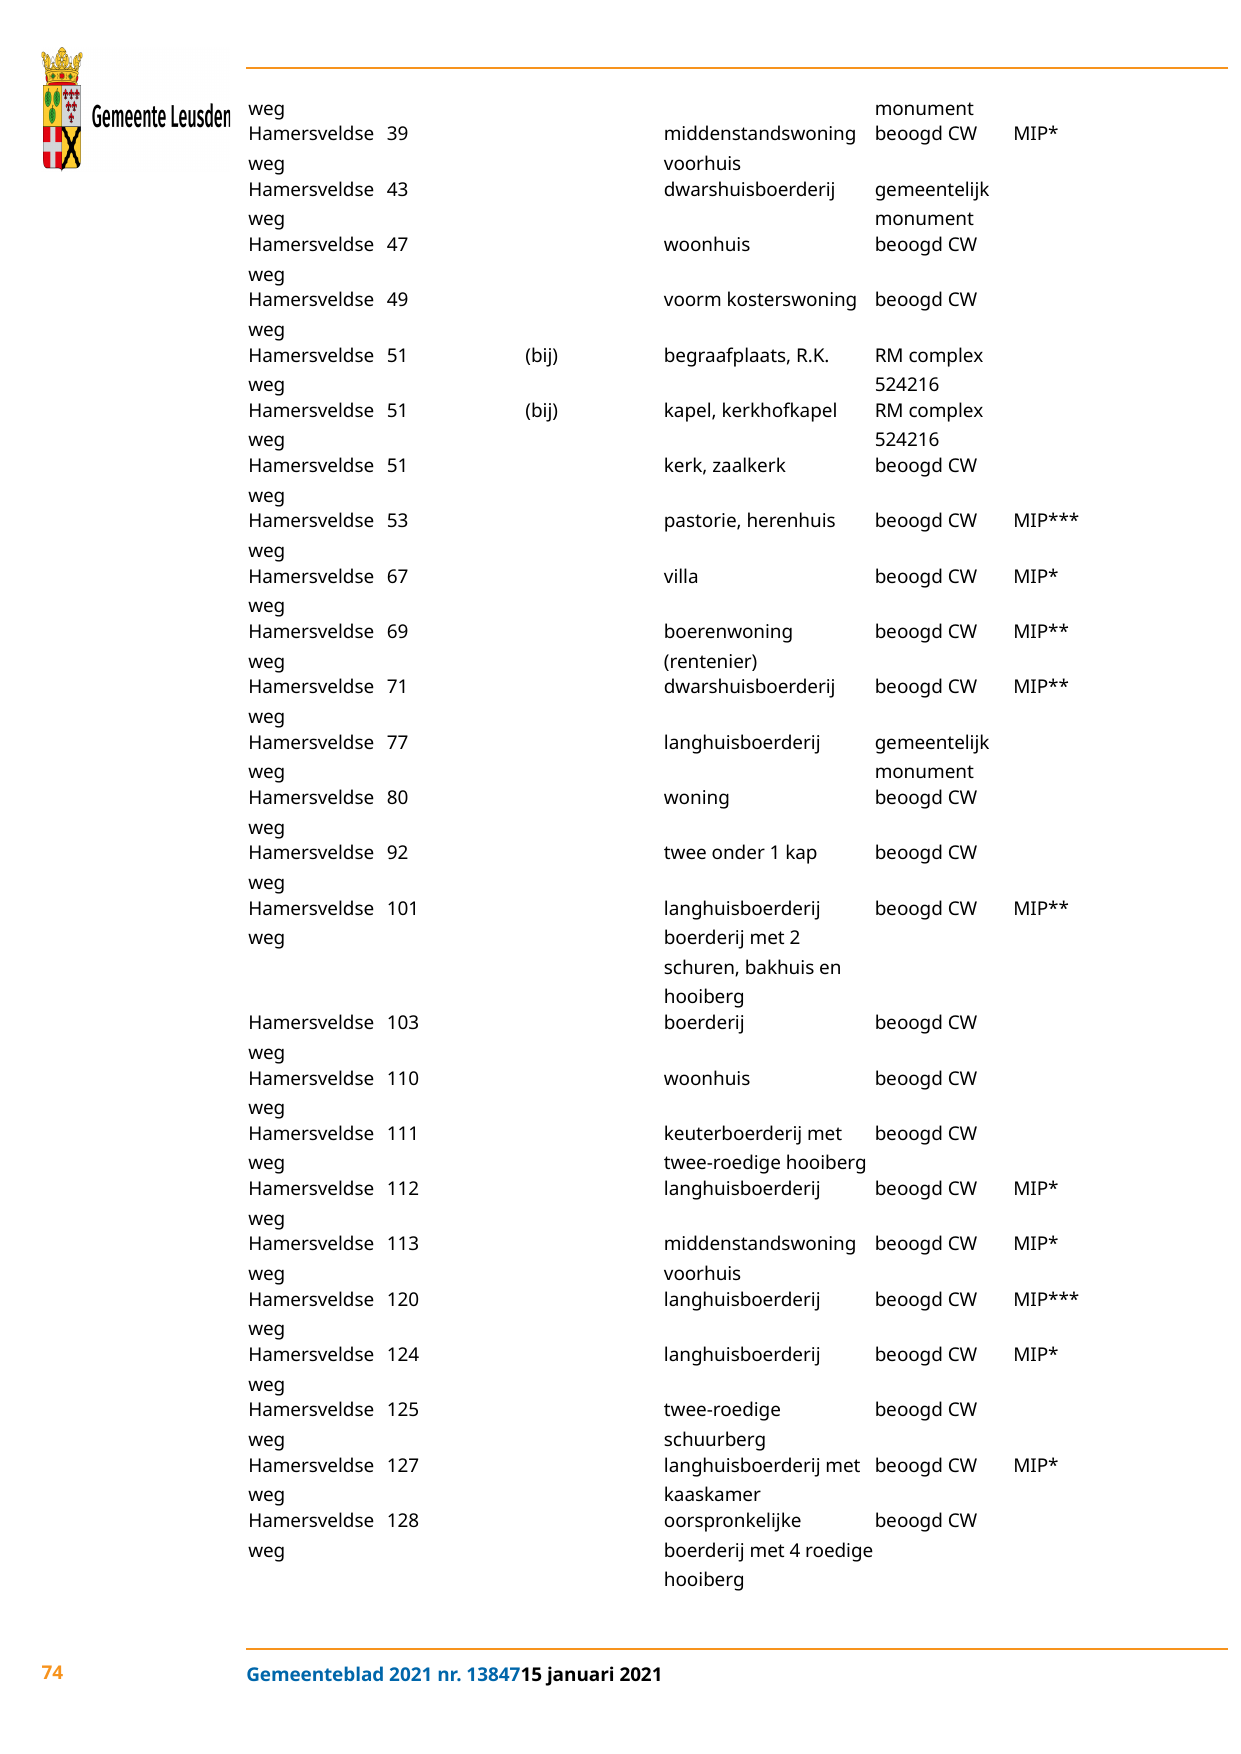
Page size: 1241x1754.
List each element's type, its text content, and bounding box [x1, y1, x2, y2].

table_cell MIP** [1013, 618, 1152, 674]
table_cell [1013, 1507, 1152, 1592]
table_cell Hamersveldseweg [248, 1120, 387, 1175]
table_cell langhuisboerderij [664, 1175, 874, 1231]
table_cell [525, 1065, 664, 1120]
table_cell [525, 729, 664, 784]
table_cell Hamersveldseweg [248, 1065, 387, 1120]
table_cell [1013, 729, 1152, 784]
table_cell 124 [387, 1341, 525, 1397]
table_cell (bij) [525, 342, 664, 397]
table_cell woning [664, 784, 874, 839]
table_cell beoogd CW [875, 286, 1013, 342]
table_cell 49 [387, 286, 525, 342]
table_cell langhuisboerderij met kaaskamer [664, 1452, 874, 1507]
table_cell [1013, 231, 1152, 286]
table_cell Hamersveldseweg [248, 342, 387, 397]
table_cell 69 [387, 618, 525, 674]
table_cell [525, 1507, 664, 1592]
table_cell [525, 563, 664, 618]
table_cell [1013, 784, 1152, 839]
table_cell 51 [387, 397, 525, 452]
table_cell MIP* [1013, 1341, 1152, 1397]
table_cell 101 [387, 895, 525, 1009]
table_cell 80 [387, 784, 525, 839]
table_cell MIP*** [1013, 508, 1152, 563]
table_cell kerk, zaalkerk [664, 453, 874, 508]
table_cell [525, 121, 664, 176]
table_cell [387, 95, 525, 121]
table_cell [525, 840, 664, 895]
table_cell 120 [387, 1286, 525, 1341]
table_cell Hamersveldseweg [248, 1452, 387, 1507]
table_cell beoogd CW [875, 453, 1013, 508]
table_cell 128 [387, 1507, 525, 1592]
table_cell [525, 1286, 664, 1341]
table_cell voorm kosterswoning [664, 286, 874, 342]
table_cell beoogd CW [875, 508, 1013, 563]
table_cell [525, 95, 664, 121]
table_cell 92 [387, 840, 525, 895]
picture [41, 47, 231, 172]
table_cell beoogd CW [875, 1286, 1013, 1341]
table_cell 67 [387, 563, 525, 618]
table_cell Hamersveldseweg [248, 1286, 387, 1341]
table_cell dwarshuisboerderij [664, 674, 874, 729]
table_cell [1013, 342, 1152, 397]
table_cell Hamersveldseweg [248, 508, 387, 563]
table_cell gemeentelijk monument [875, 176, 1013, 231]
table_cell [525, 674, 664, 729]
table_cell middenstandswoning voorhuis [664, 1231, 874, 1286]
table_cell beoogd CW [875, 1175, 1013, 1231]
table_cell Hamersveldseweg [248, 1507, 387, 1592]
table_cell [1013, 176, 1152, 231]
table_cell MIP* [1013, 1175, 1152, 1231]
table_cell [525, 1397, 664, 1452]
table_cell [1013, 286, 1152, 342]
table_cell [525, 286, 664, 342]
table_cell woonhuis [664, 231, 874, 286]
table_cell Hamersveldseweg [248, 1009, 387, 1065]
table_cell Hamersveldseweg [248, 1341, 387, 1397]
table_cell 39 [387, 121, 525, 176]
table_cell 51 [387, 342, 525, 397]
table_cell beoogd CW [875, 121, 1013, 176]
table_cell boerenwoning (rentenier) [664, 618, 874, 674]
table_cell boerderij [664, 1009, 874, 1065]
table_cell [1013, 1120, 1152, 1175]
table_cell beoogd CW [875, 784, 1013, 839]
table_cell RM complex 524216 [875, 397, 1013, 452]
table_cell Hamersveldseweg [248, 563, 387, 618]
table_cell 127 [387, 1452, 525, 1507]
table_cell Hamersveldseweg [248, 784, 387, 839]
table_cell langhuisboerderij [664, 729, 874, 784]
table_cell [525, 1231, 664, 1286]
table_cell 77 [387, 729, 525, 784]
table_cell monument [875, 95, 1013, 121]
table_cell [525, 1120, 664, 1175]
table_cell woonhuis [664, 1065, 874, 1120]
table_cell keuterboerderij met twee-roedige hooiberg [664, 1120, 874, 1175]
table_cell 111 [387, 1120, 525, 1175]
table_cell Hamersveldseweg [248, 1231, 387, 1286]
table_cell twee onder 1 kap [664, 840, 874, 895]
table_cell 113 [387, 1231, 525, 1286]
table_cell [1013, 453, 1152, 508]
table_cell beoogd CW [875, 1507, 1013, 1592]
table_cell 51 [387, 453, 525, 508]
table_cell MIP* [1013, 1231, 1152, 1286]
table_cell beoogd CW [875, 1231, 1013, 1286]
table_cell beoogd CW [875, 1120, 1013, 1175]
table_cell beoogd CW [875, 231, 1013, 286]
table_cell [1013, 1065, 1152, 1120]
table_cell MIP* [1013, 1452, 1152, 1507]
table_cell [1013, 397, 1152, 452]
table_cell langhuisboerderij [664, 1341, 874, 1397]
table_cell [525, 231, 664, 286]
table_cell gemeentelijk monument [875, 729, 1013, 784]
table_cell beoogd CW [875, 618, 1013, 674]
table_cell Hamersveldseweg [248, 1397, 387, 1452]
table_cell langhuisboerderij boerderij met 2 schuren, bakhuis en hooiberg [664, 895, 874, 1009]
table_cell pastorie, herenhuis [664, 508, 874, 563]
table_cell 47 [387, 231, 525, 286]
table_cell Hamersveldseweg [248, 176, 387, 231]
table_cell Hamersveldseweg [248, 618, 387, 674]
table_cell beoogd CW [875, 1341, 1013, 1397]
table_cell Hamersveldseweg [248, 674, 387, 729]
table_cell weg [248, 95, 387, 121]
table_cell 112 [387, 1175, 525, 1231]
table_cell [525, 508, 664, 563]
table_cell dwarshuisboerderij [664, 176, 874, 231]
table_cell Hamersveldseweg [248, 1175, 387, 1231]
table_cell begraafplaats, R.K. [664, 342, 874, 397]
table_cell beoogd CW [875, 1397, 1013, 1452]
table_cell villa [664, 563, 874, 618]
table_cell Hamersveldseweg [248, 397, 387, 452]
table_cell 43 [387, 176, 525, 231]
table_cell beoogd CW [875, 895, 1013, 1009]
table_cell [1013, 840, 1152, 895]
table_cell oorspronkelijke boerderij met 4 roedige hooiberg [664, 1507, 874, 1592]
table_cell Hamersveldseweg [248, 231, 387, 286]
table_cell [525, 1452, 664, 1507]
table_cell beoogd CW [875, 1065, 1013, 1120]
table_cell middenstandswoning voorhuis [664, 121, 874, 176]
table_cell Hamersveldseweg [248, 840, 387, 895]
table_cell [664, 95, 874, 121]
table_cell 125 [387, 1397, 525, 1452]
table_cell Hamersveldseweg [248, 121, 387, 176]
table_cell 103 [387, 1009, 525, 1065]
table_cell beoogd CW [875, 840, 1013, 895]
table_cell Hamersveldseweg [248, 895, 387, 1009]
table_cell [525, 1009, 664, 1065]
table_cell 71 [387, 674, 525, 729]
table_cell twee-roedige schuurberg [664, 1397, 874, 1452]
table_cell Hamersveldseweg [248, 729, 387, 784]
table_cell 53 [387, 508, 525, 563]
table_cell RM complex 524216 [875, 342, 1013, 397]
table_cell [1013, 1397, 1152, 1452]
table_cell langhuisboerderij [664, 1286, 874, 1341]
table_cell Hamersveldseweg [248, 453, 387, 508]
table_cell [525, 453, 664, 508]
table_cell MIP* [1013, 121, 1152, 176]
table_cell [525, 1175, 664, 1231]
table_cell [525, 895, 664, 1009]
table_cell kapel, kerkhofkapel [664, 397, 874, 452]
table_cell beoogd CW [875, 1009, 1013, 1065]
table_cell beoogd CW [875, 674, 1013, 729]
table_cell beoogd CW [875, 563, 1013, 618]
table_cell MIP** [1013, 895, 1152, 1009]
table_cell [525, 618, 664, 674]
table_cell MIP*** [1013, 1286, 1152, 1341]
table_cell beoogd CW [875, 1452, 1013, 1507]
table_cell [1013, 1009, 1152, 1065]
table_cell [525, 176, 664, 231]
table_cell [525, 784, 664, 839]
table_cell [1013, 95, 1152, 121]
table_cell MIP* [1013, 563, 1152, 618]
table_cell 110 [387, 1065, 525, 1120]
table_cell Hamersveldseweg [248, 286, 387, 342]
table_cell (bij) [525, 397, 664, 452]
table_cell MIP** [1013, 674, 1152, 729]
table_cell [525, 1341, 664, 1397]
